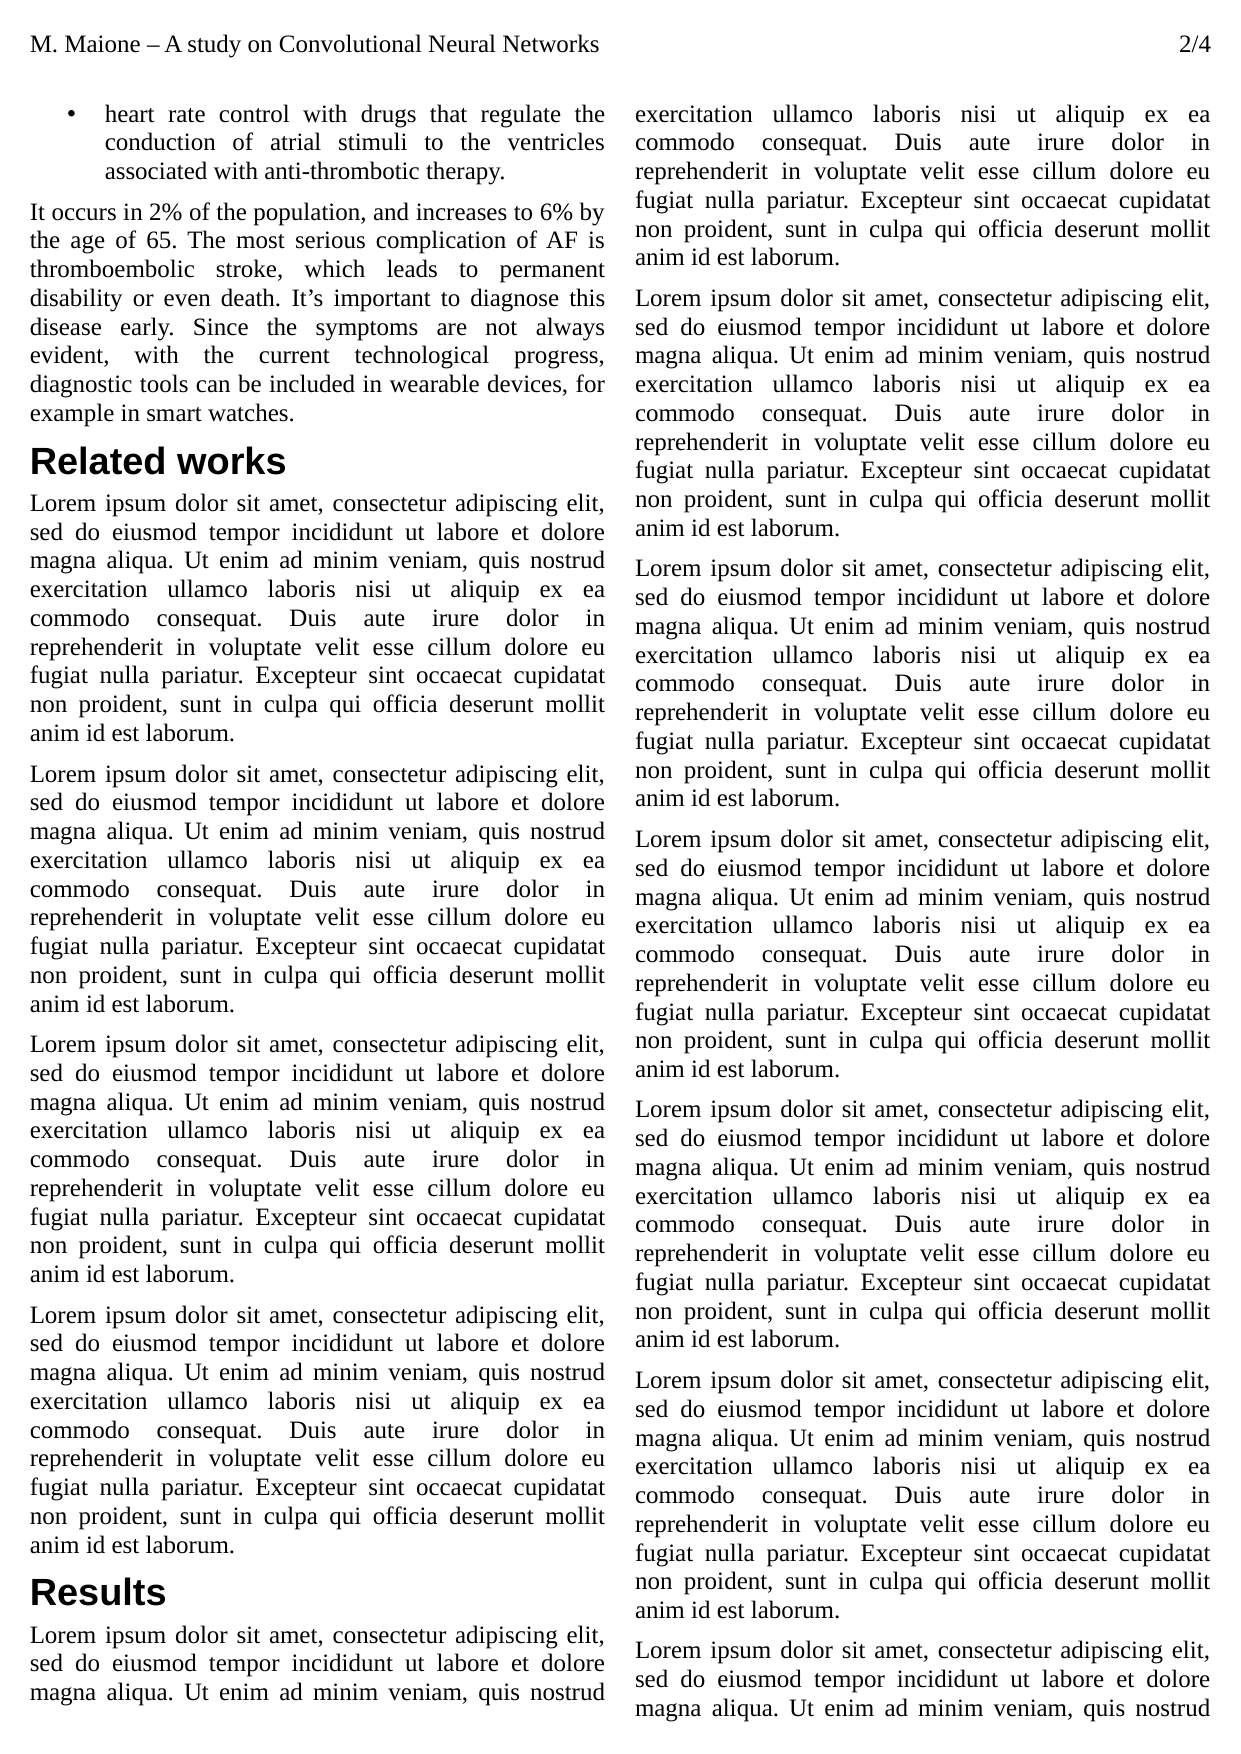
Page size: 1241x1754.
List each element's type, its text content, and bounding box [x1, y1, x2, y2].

text Lorem ipsum dolor sit amet, consectetur adipiscing elit, sed do eiusmod tempor incididunt ut labore et dolore magna aliqua. Ut enim ad minim veniam, quis nostrud exercitation ullamco laboris nisi ut aliquip ex ea commodo consequat. Duis aute irure dolor in reprehenderit in voluptate velit esse cillum dolore eu fugiat nulla pariatur. Excepteur sint occaecat cupidatat non proident, sunt in culpa qui officia deserunt mollit anim id est laborum. [635, 553, 1211, 812]
text Lorem ipsum dolor sit amet, consectetur adipiscing elit, sed do eiusmod tempor incididunt ut labore et dolore magna aliqua. Ut enim ad minim veniam, quis nostrud exercitation ullamco laboris nisi ut aliquip ex ea commodo consequat. Duis aute irure dolor in reprehenderit in voluptate velit esse cillum dolore eu fugiat nulla pariatur. Excepteur sint occaecat cupidatat non proident, sunt in culpa qui officia deserunt mollit anim id est laborum. [635, 283, 1211, 542]
text Lorem ipsum dolor sit amet, consectetur adipiscing elit, sed do eiusmod tempor incididunt ut labore et dolore magna aliqua. Ut enim ad minim veniam, quis nostrud [635, 1636, 1211, 1722]
text exercitation ullamco laboris nisi ut aliquip ex ea commodo consequat. Duis aute irure dolor in reprehenderit in voluptate velit esse cillum dolore eu fugiat nulla pariatur. Excepteur sint occaecat cupidatat non proident, sunt in culpa qui officia deserunt mollit anim id est laborum. [635, 99, 1211, 271]
text Lorem ipsum dolor sit amet, consectetur adipiscing elit, sed do eiusmod tempor incididunt ut labore et dolore magna aliqua. Ut enim ad minim veniam, quis nostrud exercitation ullamco laboris nisi ut aliquip ex ea commodo consequat. Duis aute irure dolor in reprehenderit in voluptate velit esse cillum dolore eu fugiat nulla pariatur. Excepteur sint occaecat cupidatat non proident, sunt in culpa qui officia deserunt mollit anim id est laborum. [29, 488, 605, 747]
text Lorem ipsum dolor sit amet, consectetur adipiscing elit, sed do eiusmod tempor incididunt ut labore et dolore magna aliqua. Ut enim ad minim veniam, quis nostrud exercitation ullamco laboris nisi ut aliquip ex ea commodo consequat. Duis aute irure dolor in reprehenderit in voluptate velit esse cillum dolore eu fugiat nulla pariatur. Excepteur sint occaecat cupidatat non proident, sunt in culpa qui officia deserunt mollit anim id est laborum. [29, 1029, 605, 1288]
list heart rate control with drugs that regulate the conduction of atrial stimuli to the ventricles associated with anti-thrombotic therapy. [67, 99, 605, 185]
text Lorem ipsum dolor sit amet, consectetur adipiscing elit, sed do eiusmod tempor incididunt ut labore et dolore magna aliqua. Ut enim ad minim veniam, quis nostrud exercitation ullamco laboris nisi ut aliquip ex ea commodo consequat. Duis aute irure dolor in reprehenderit in voluptate velit esse cillum dolore eu fugiat nulla pariatur. Excepteur sint occaecat cupidatat non proident, sunt in culpa qui officia deserunt mollit anim id est laborum. [635, 1094, 1211, 1353]
text Lorem ipsum dolor sit amet, consectetur adipiscing elit, sed do eiusmod tempor incididunt ut labore et dolore magna aliqua. Ut enim ad minim veniam, quis nostrud exercitation ullamco laboris nisi ut aliquip ex ea commodo consequat. Duis aute irure dolor in reprehenderit in voluptate velit esse cillum dolore eu fugiat nulla pariatur. Excepteur sint occaecat cupidatat non proident, sunt in culpa qui officia deserunt mollit anim id est laborum. [635, 824, 1211, 1083]
text Lorem ipsum dolor sit amet, consectetur adipiscing elit, sed do eiusmod tempor incididunt ut labore et dolore magna aliqua. Ut enim ad minim veniam, quis nostrud [29, 1620, 605, 1706]
subtitle Results [29, 1570, 605, 1614]
text Lorem ipsum dolor sit amet, consectetur adipiscing elit, sed do eiusmod tempor incididunt ut labore et dolore magna aliqua. Ut enim ad minim veniam, quis nostrud exercitation ullamco laboris nisi ut aliquip ex ea commodo consequat. Duis aute irure dolor in reprehenderit in voluptate velit esse cillum dolore eu fugiat nulla pariatur. Excepteur sint occaecat cupidatat non proident, sunt in culpa qui officia deserunt mollit anim id est laborum. [29, 759, 605, 1017]
text Lorem ipsum dolor sit amet, consectetur adipiscing elit, sed do eiusmod tempor incididunt ut labore et dolore magna aliqua. Ut enim ad minim veniam, quis nostrud exercitation ullamco laboris nisi ut aliquip ex ea commodo consequat. Duis aute irure dolor in reprehenderit in voluptate velit esse cillum dolore eu fugiat nulla pariatur. Excepteur sint occaecat cupidatat non proident, sunt in culpa qui officia deserunt mollit anim id est laborum. [29, 1300, 605, 1558]
subtitle Related works [29, 438, 605, 482]
text Lorem ipsum dolor sit amet, consectetur adipiscing elit, sed do eiusmod tempor incididunt ut labore et dolore magna aliqua. Ut enim ad minim veniam, quis nostrud exercitation ullamco laboris nisi ut aliquip ex ea commodo consequat. Duis aute irure dolor in reprehenderit in voluptate velit esse cillum dolore eu fugiat nulla pariatur. Excepteur sint occaecat cupidatat non proident, sunt in culpa qui officia deserunt mollit anim id est laborum. [635, 1365, 1211, 1624]
text It occurs in 2% of the population, and increases to 6% by the age of 65. The most serious complication of AF is thromboembolic stroke, which leads to permanent disability or even death. It’s important to diagnose this disease early. Since the symptoms are not always evident, with the current technological progress, diagnostic tools can be included in wearable devices, for example in smart watches. [29, 197, 605, 427]
